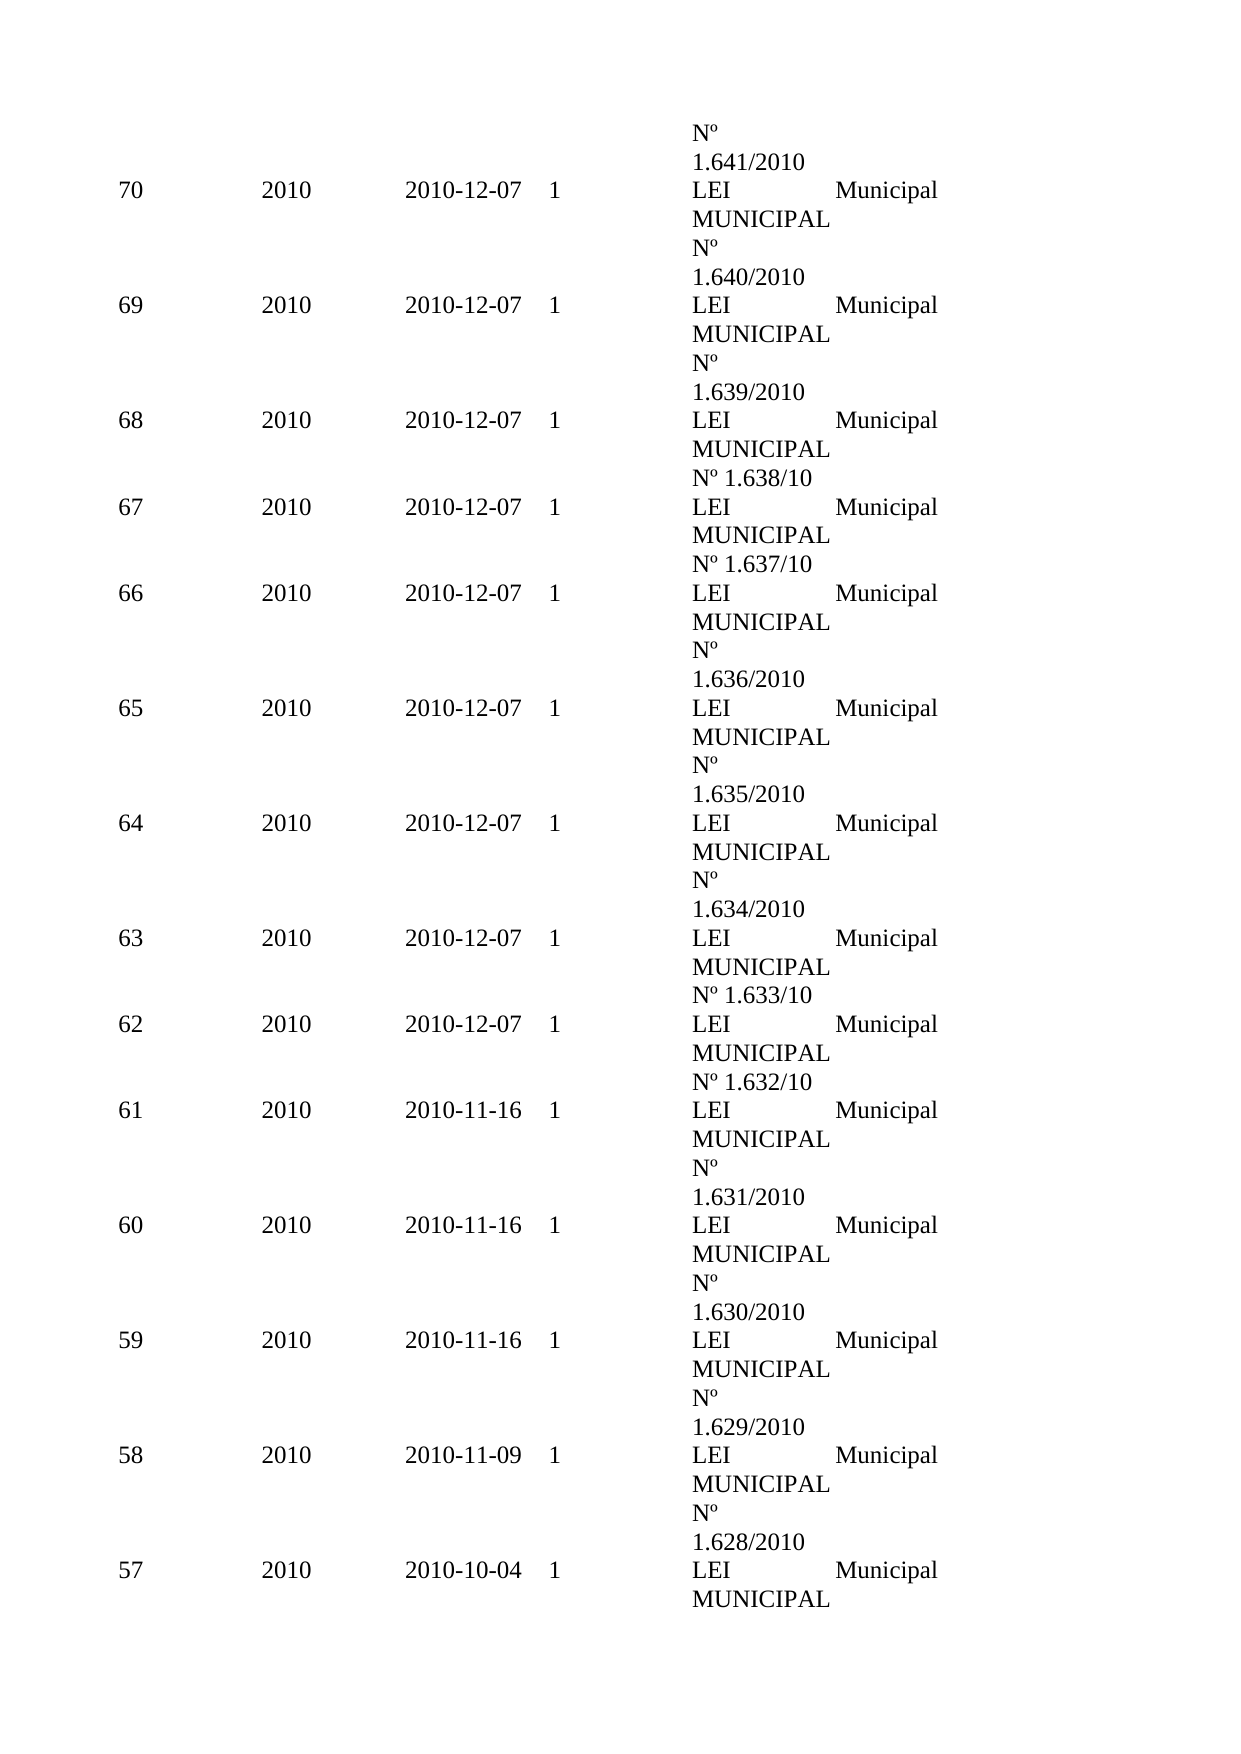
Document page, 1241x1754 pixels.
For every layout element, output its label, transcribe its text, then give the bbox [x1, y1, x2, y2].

table_cell [979, 1211, 1122, 1326]
table_cell 2010 [261, 808, 405, 923]
table_cell 66 [118, 578, 261, 693]
table_cell [548, 118, 692, 176]
table_cell 2010-12-07 [405, 1009, 548, 1096]
table_cell 1 [548, 1556, 692, 1613]
table_cell [261, 118, 405, 176]
table_cell Nº 1.641/2010 [692, 118, 835, 176]
table_cell Municipal [835, 1326, 979, 1441]
table_cell 1 [548, 693, 692, 808]
table_cell 1 [548, 923, 692, 1009]
table_cell LEI MUNICIPAL Nº 1.632/10 [692, 1009, 835, 1096]
table_cell Municipal [835, 923, 979, 1009]
table_cell 2010-12-07 [405, 291, 548, 406]
table_cell 2010-11-16 [405, 1326, 548, 1441]
table_cell 2010 [261, 1009, 405, 1096]
table_cell LEI MUNICIPAL Nº 1.629/2010 [692, 1326, 835, 1441]
table_cell LEI MUNICIPAL Nº 1.631/2010 [692, 1096, 835, 1211]
table_cell 2010 [261, 406, 405, 492]
table_cell 2010-12-07 [405, 693, 548, 808]
table_cell Municipal [835, 693, 979, 808]
table_cell 60 [118, 1211, 261, 1326]
table_cell 1 [548, 1009, 692, 1096]
table_cell 2010 [261, 923, 405, 1009]
table_cell Municipal [835, 578, 979, 693]
table_cell 2010 [261, 1441, 405, 1556]
table_cell Municipal [835, 1556, 979, 1613]
table_cell 2010-12-07 [405, 923, 548, 1009]
table_cell 1 [548, 1441, 692, 1556]
table_cell LEI MUNICIPAL Nº 1.634/2010 [692, 808, 835, 923]
table_cell Municipal [835, 1096, 979, 1211]
table_cell 2010 [261, 291, 405, 406]
table_cell [979, 1096, 1122, 1211]
table_cell 65 [118, 693, 261, 808]
table_cell Municipal [835, 1441, 979, 1556]
table_cell Municipal [835, 1009, 979, 1096]
table_cell LEI MUNICIPAL Nº 1.635/2010 [692, 693, 835, 808]
table_cell 61 [118, 1096, 261, 1211]
table_cell [979, 1326, 1122, 1441]
table_cell LEI MUNICIPAL [692, 1556, 835, 1613]
table_cell 2010 [261, 1556, 405, 1613]
table_cell 2010-11-09 [405, 1441, 548, 1556]
table_cell Municipal [835, 808, 979, 923]
table_cell [979, 406, 1122, 492]
table_cell [979, 923, 1122, 1009]
table_cell 57 [118, 1556, 261, 1613]
table_cell 58 [118, 1441, 261, 1556]
table_cell Municipal [835, 492, 979, 578]
table_cell [405, 118, 548, 176]
table_cell LEI MUNICIPAL Nº 1.636/2010 [692, 578, 835, 693]
table_cell [979, 808, 1122, 923]
table_cell 63 [118, 923, 261, 1009]
table_cell 1 [548, 578, 692, 693]
table_cell 2010 [261, 693, 405, 808]
table_cell 2010 [261, 1326, 405, 1441]
table_cell 1 [548, 492, 692, 578]
table_cell 1 [548, 1096, 692, 1211]
table_cell 69 [118, 291, 261, 406]
table_cell LEI MUNICIPAL Nº 1.628/2010 [692, 1441, 835, 1556]
table_cell 1 [548, 406, 692, 492]
table_cell 1 [548, 176, 692, 291]
table_cell 2010 [261, 1096, 405, 1211]
table_cell 68 [118, 406, 261, 492]
table_cell LEI MUNICIPAL Nº 1.640/2010 [692, 176, 835, 291]
table_cell 2010-10-04 [405, 1556, 548, 1613]
table_cell 67 [118, 492, 261, 578]
table_cell Municipal [835, 406, 979, 492]
table_cell 62 [118, 1009, 261, 1096]
table_cell [979, 1556, 1122, 1613]
table_cell [118, 118, 261, 176]
table_cell 1 [548, 808, 692, 923]
table_cell LEI MUNICIPAL Nº 1.637/10 [692, 492, 835, 578]
table_cell 1 [548, 1326, 692, 1441]
table_cell [835, 118, 979, 176]
table_cell 64 [118, 808, 261, 923]
table_cell [979, 291, 1122, 406]
table_cell 2010-12-07 [405, 406, 548, 492]
table_cell 2010-11-16 [405, 1211, 548, 1326]
table_cell 1 [548, 291, 692, 406]
table_cell LEI MUNICIPAL Nº 1.630/2010 [692, 1211, 835, 1326]
table_cell [979, 1009, 1122, 1096]
table_cell 2010-11-16 [405, 1096, 548, 1211]
table_cell [979, 492, 1122, 578]
table_cell 2010-12-07 [405, 808, 548, 923]
table_cell Municipal [835, 176, 979, 291]
table_cell Municipal [835, 291, 979, 406]
table_cell [979, 176, 1122, 291]
table_cell LEI MUNICIPAL Nº 1.633/10 [692, 923, 835, 1009]
table_cell Municipal [835, 1211, 979, 1326]
table_cell 2010-12-07 [405, 578, 548, 693]
table_cell 2010-12-07 [405, 492, 548, 578]
table_cell [979, 1441, 1122, 1556]
table_cell [979, 118, 1122, 176]
table_cell 2010-12-07 [405, 176, 548, 291]
table_cell 2010 [261, 492, 405, 578]
table_cell 70 [118, 176, 261, 291]
table_cell [979, 693, 1122, 808]
table_cell LEI MUNICIPAL Nº 1.638/10 [692, 406, 835, 492]
table_cell LEI MUNICIPAL Nº 1.639/2010 [692, 291, 835, 406]
table_cell 2010 [261, 176, 405, 291]
table_cell [979, 578, 1122, 693]
table_cell 59 [118, 1326, 261, 1441]
table_cell 2010 [261, 578, 405, 693]
table_cell 2010 [261, 1211, 405, 1326]
table_cell 1 [548, 1211, 692, 1326]
